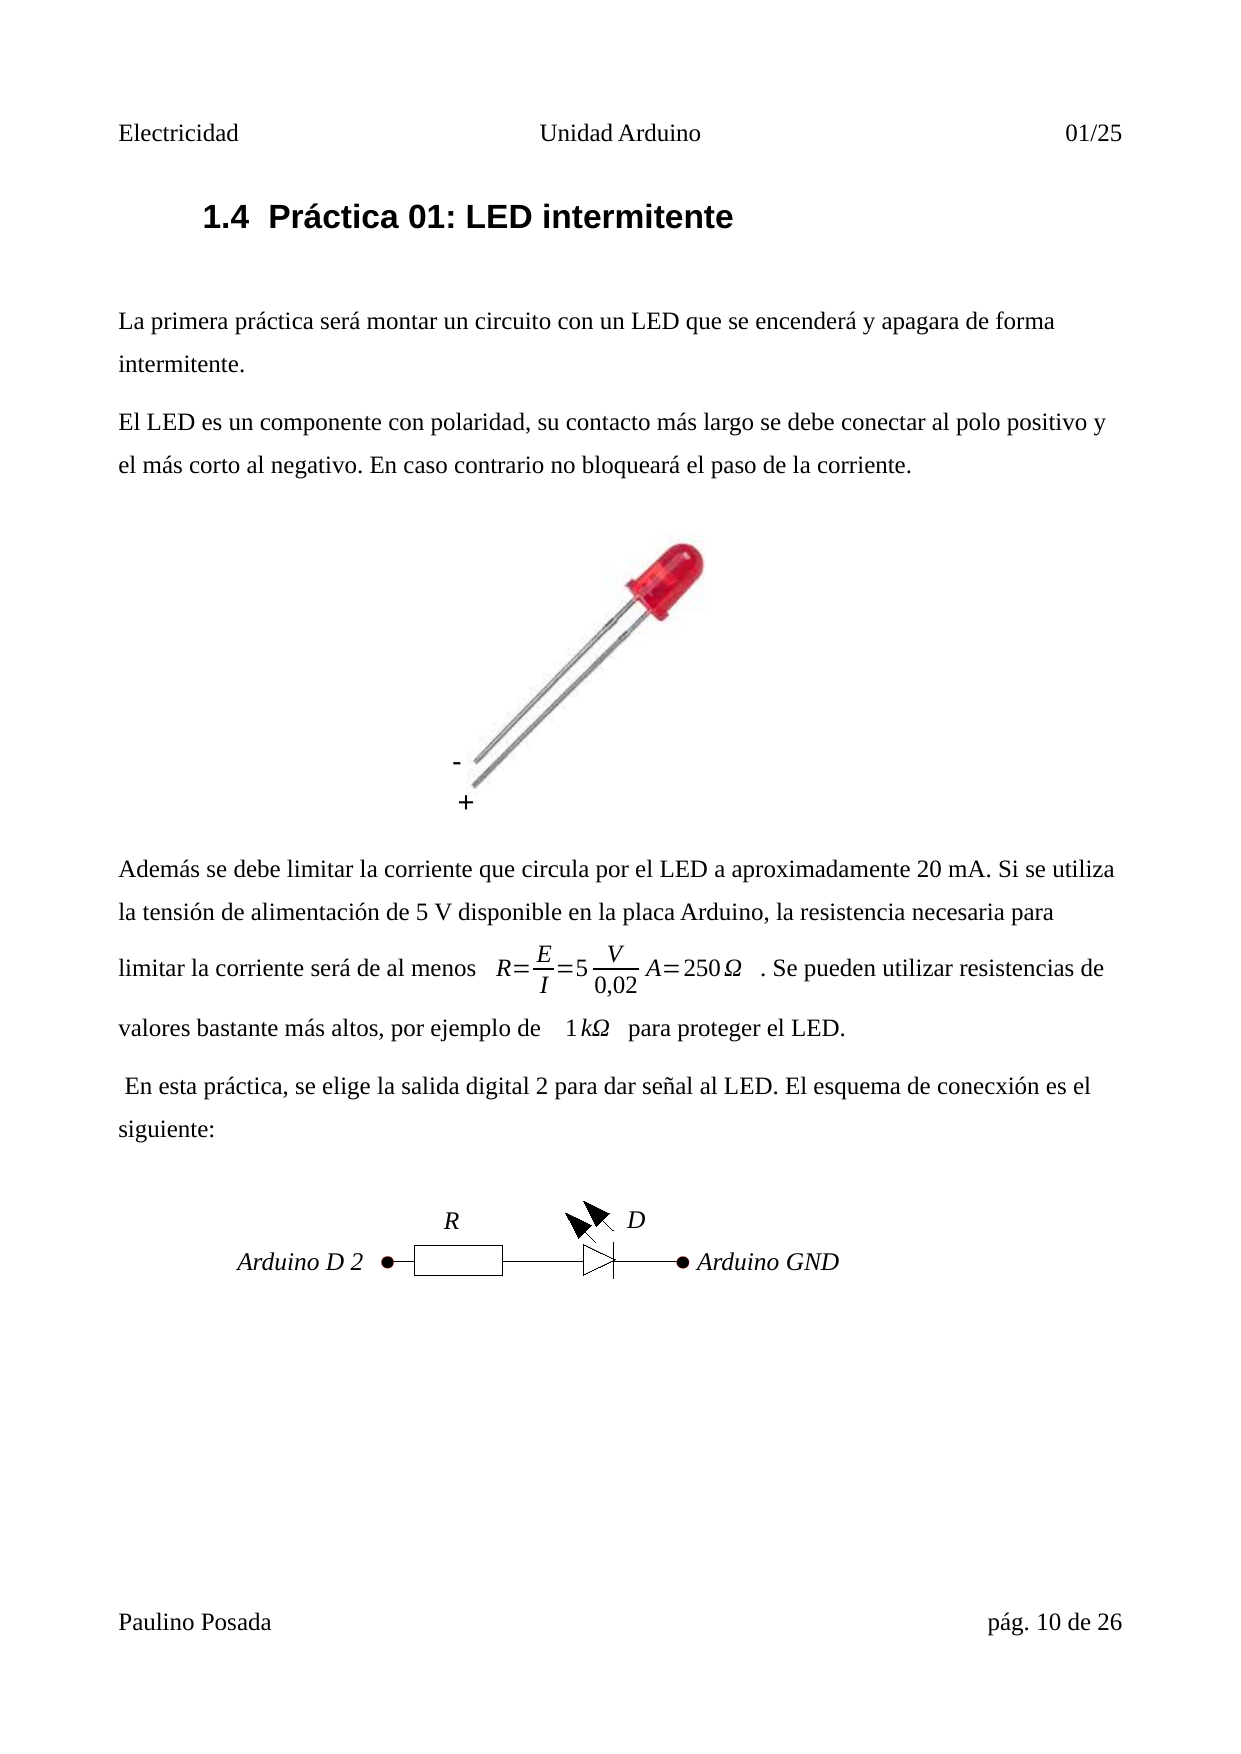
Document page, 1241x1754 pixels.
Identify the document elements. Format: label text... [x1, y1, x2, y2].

text Además se debe limitar la corriente que circula por el LED a aproximadamente 20 mA. Si se utiliza la tensión de alimentación de 5 V disponible en la placa Arduino, la resistencia necesaria para limitar la corriente será de al menos. Se pueden utilizar resistencias de valores bastante más altos, por ejemplo de para proteger el LED. [118, 854, 1122, 1042]
picture [354, 535, 822, 798]
text El LED es un componente con polaridad, su contacto más largo se debe conectar al polo positivo y el más corto al negativo. En caso contrario no bloqueará el paso de la corriente. [118, 407, 1122, 479]
text La primera práctica será montar un circuito con un LED que se encenderá y apagara de forma intermitente. [118, 306, 1122, 378]
text En esta práctica, se elige la salida digital 2 para dar señal al LED. El esquema de conecxión es el siguiente: [118, 1071, 1122, 1143]
subtitle Práctica 01: LED intermitente [193, 197, 1122, 236]
